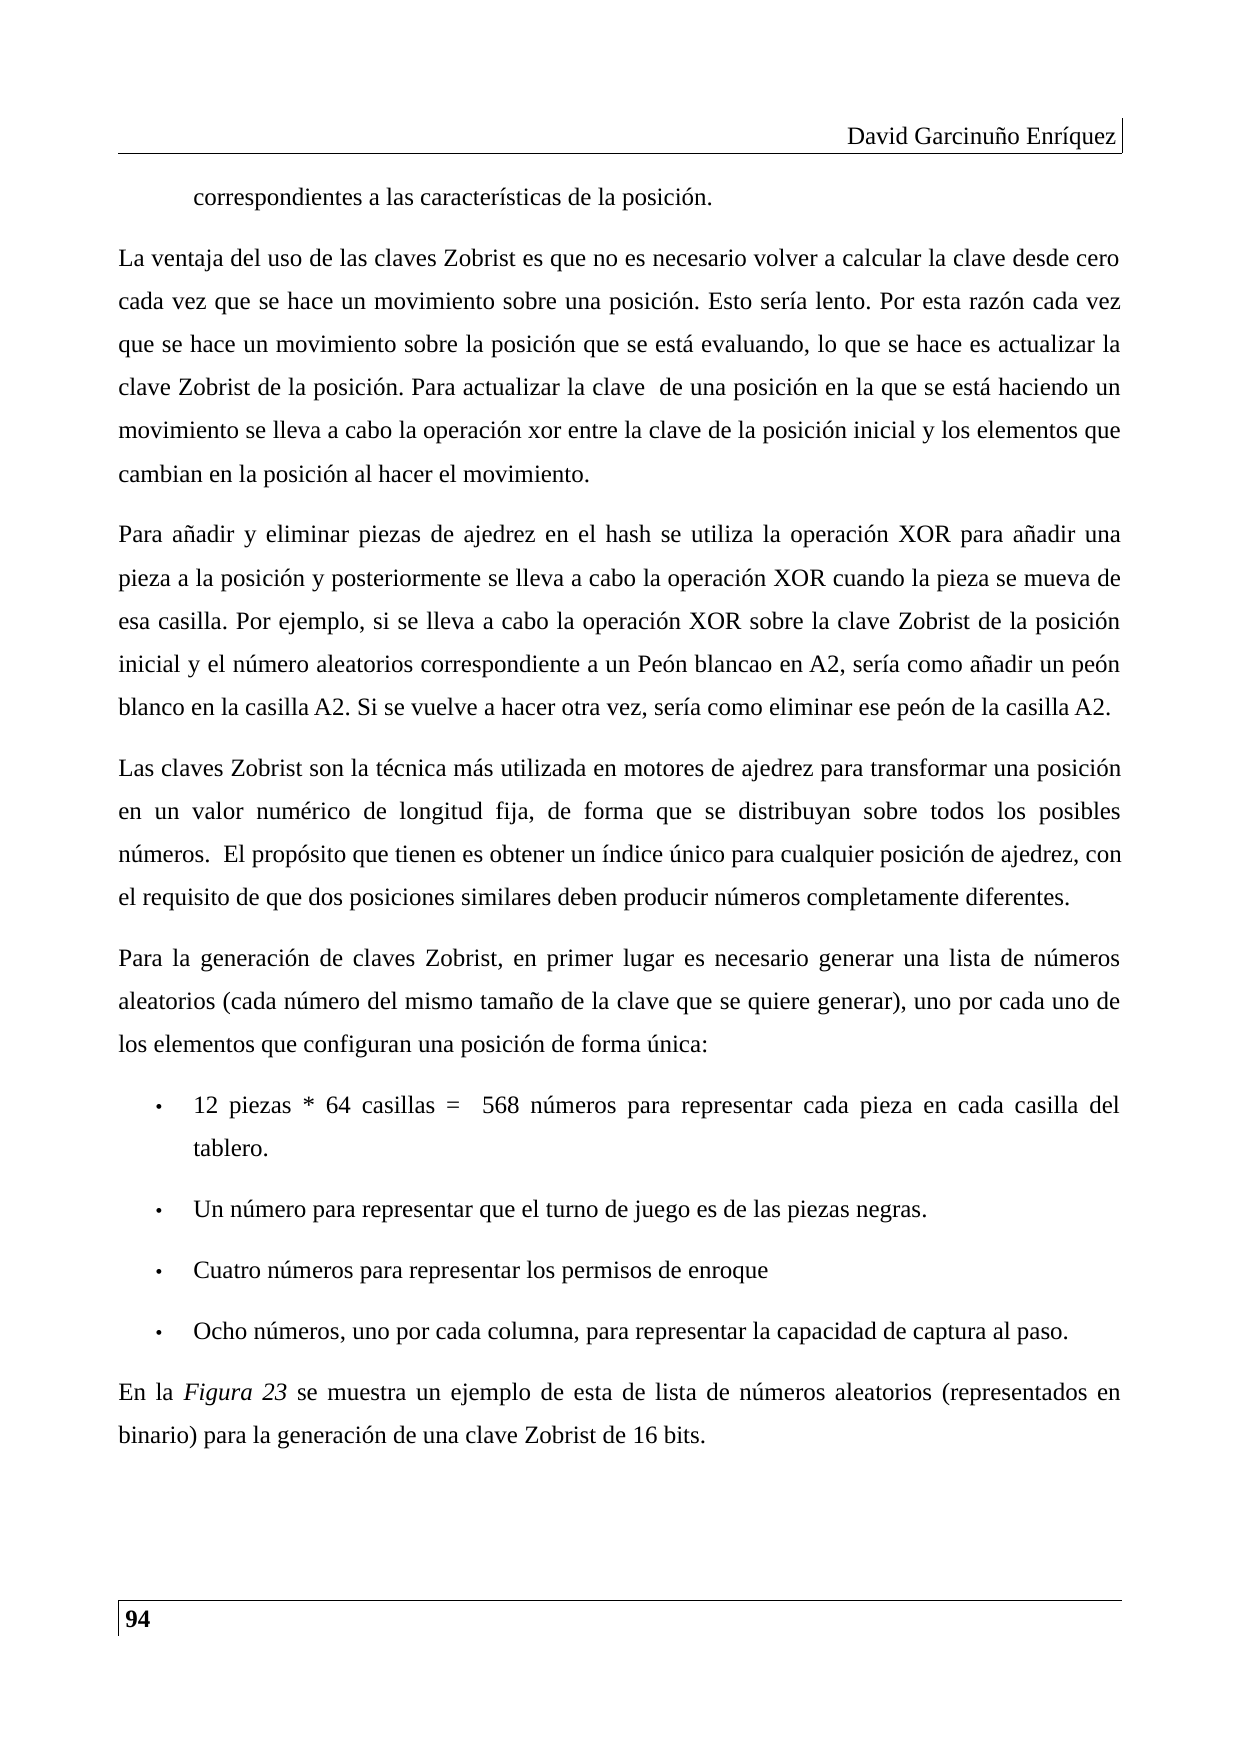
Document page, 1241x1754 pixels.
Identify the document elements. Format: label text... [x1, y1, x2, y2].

list Cuatro números para representar los permisos de enroque [156, 1255, 1122, 1284]
text Para añadir y eliminar piezas de ajedrez en el hash se utiliza la operación XOR para añadir una pieza a la posición y posteriormente se lleva a cabo la operación XOR cuando la pieza se mueva de esa casilla. Por ejemplo, si se lleva a cabo la operación XOR sobre la clave Zobrist de la posición inicial y el número aleatorios correspondiente a un Peón blancao en A2, sería como añadir un peón blanco en la casilla A2. Si se vuelve a hacer otra vez, sería como eliminar ese peón de la casilla A2. [118, 519, 1122, 721]
list Un número para representar que el turno de juego es de las piezas negras. [156, 1194, 1122, 1223]
list Ocho números, uno por cada columna, para representar la capacidad de captura al paso. [156, 1316, 1122, 1344]
text En la Figura 23 se muestra un ejemplo de esta de lista de números aleatorios (representados en binario) para la generación de una clave Zobrist de 16 bits. [118, 1377, 1122, 1448]
text La ventaja del uso de las claves Zobrist es que no es necesario volver a calcular la clave desde cero cada vez que se hace un movimiento sobre una posición. Esto sería lento. Por esta razón cada vez que se hace un movimiento sobre la posición que se está evaluando, lo que se hace es actualizar la clave Zobrist de la posición. Para actualizar la clave de una posición en la que se está haciendo un movimiento se lleva a cabo la operación xor entre la clave de la posición inicial y los elementos que cambian en la posición al hacer el movimiento. [118, 243, 1122, 487]
list 12 piezas * 64 casillas = 568 números para representar cada pieza en cada casilla del tablero. [156, 1090, 1122, 1162]
text Las claves Zobrist son la técnica más utilizada en motores de ajedrez para transformar una posición en un valor numérico de longitud fija, de forma que se distribuyan sobre todos los posibles números. El propósito que tienen es obtener un índice único para cualquier posición de ajedrez, con el requisito de que dos posiciones similares deben producir números completamente diferentes. [118, 753, 1122, 911]
text Para la generación de claves Zobrist, en primer lugar es necesario generar una lista de números aleatorios (cada número del mismo tamaño de la clave que se quiere generar), uno por cada uno de los elementos que configuran una posición de forma única: [118, 943, 1122, 1058]
list correspondientes a las características de la posición. [156, 182, 1122, 211]
